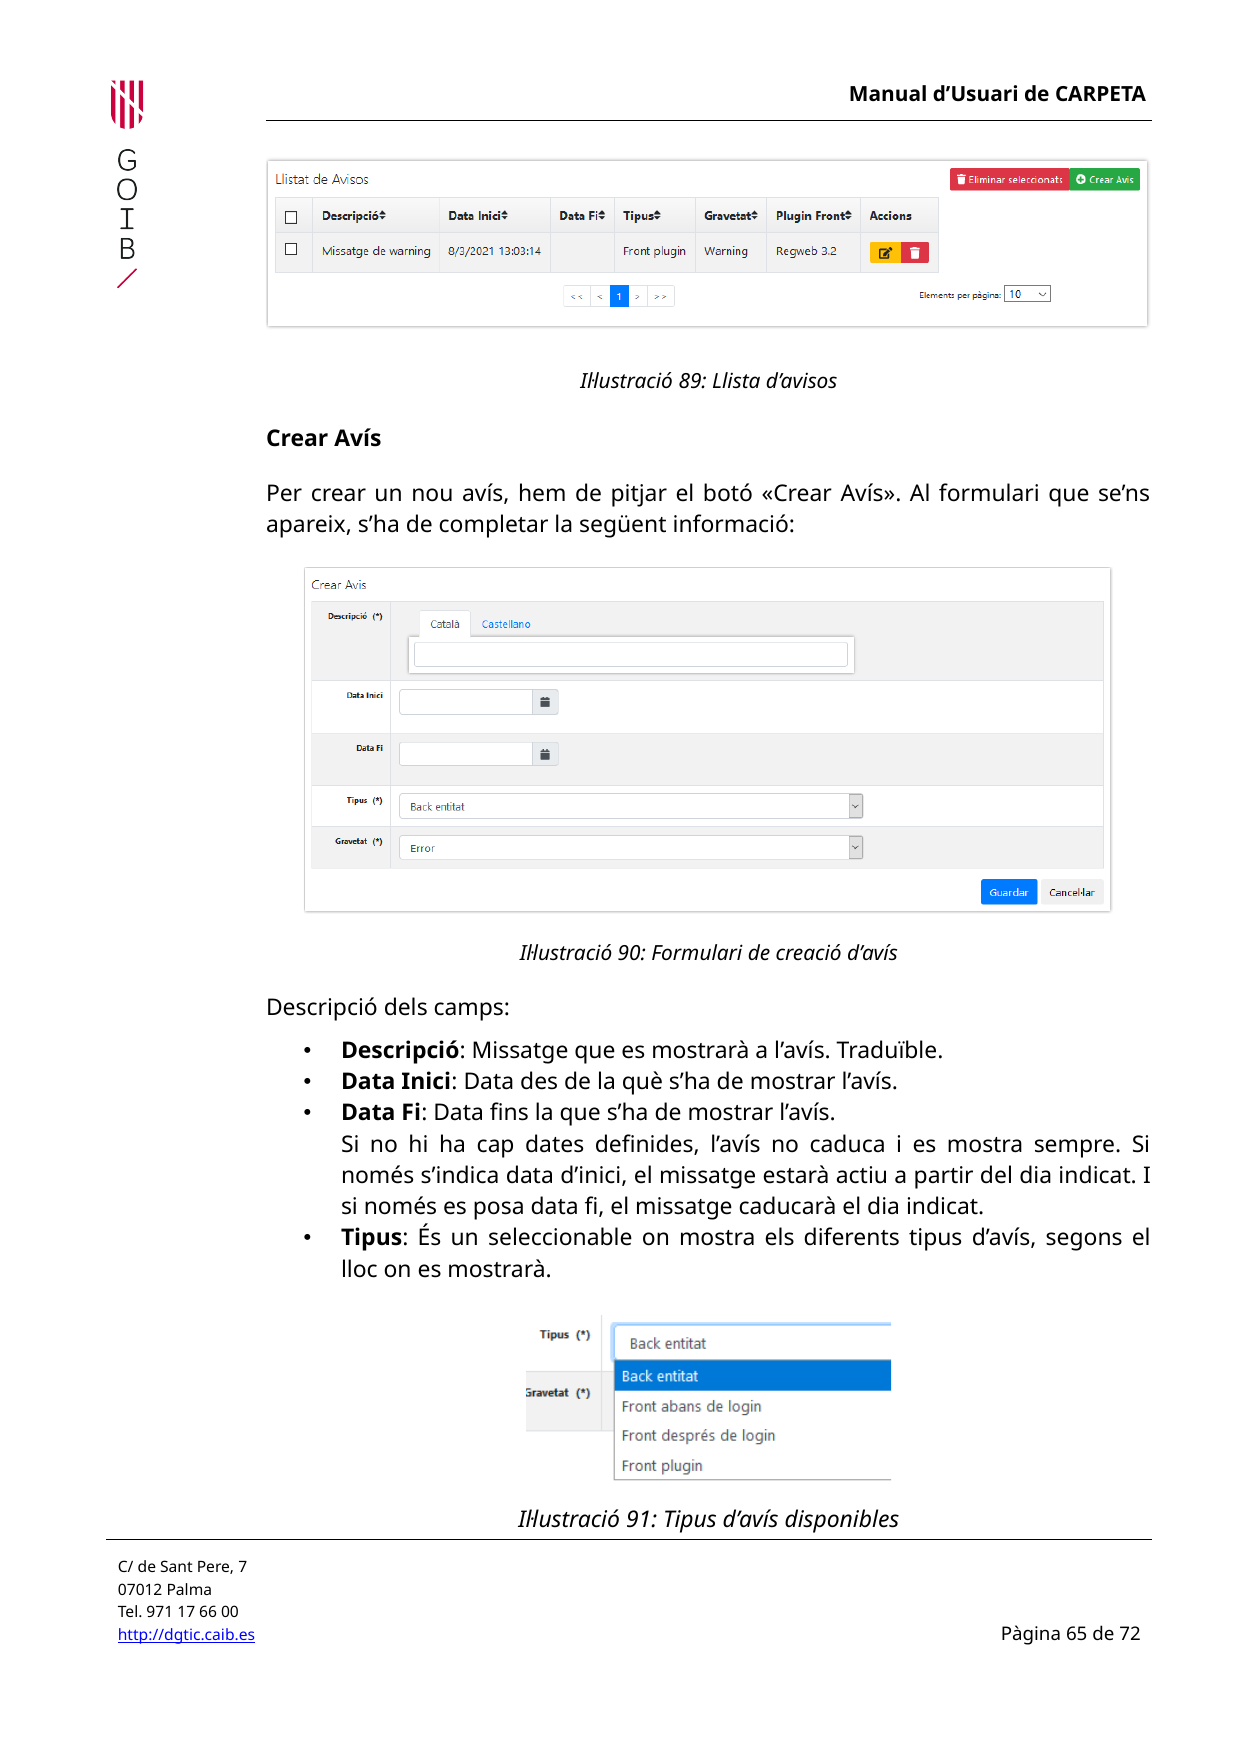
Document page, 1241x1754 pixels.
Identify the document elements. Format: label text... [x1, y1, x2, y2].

picture [526, 1315, 892, 1492]
list Per crear un nou avís, hem de pitjar el botó «Crear Avís». Al formulari que se’ns apareix, s’ha de completar la següent informació: [266, 477, 1152, 539]
text Il·lustració 89: Llista d’avisos [266, 330, 1152, 394]
list Tipus: És un seleccionable on mostra els diferents tipus d’avís, segons el lloc on es mostrarà. [303, 1221, 1152, 1284]
picture [265, 156, 1152, 330]
list Data Fi: Data fins la que s’ha de mostrar l’avís. [303, 1096, 1152, 1127]
list Crear Avís [266, 422, 1152, 453]
list Si no hi ha cap dates definides, l’avís no caduca i es mostra sempre. Si només s’indica data d’inici, el missatge estarà actiu a partir del dia indicat. I si només es posa data fi, el missatge caducarà el dia indicat. [303, 1127, 1152, 1221]
list Data Inici: Data des de la què s’ha de mostrar l’avís. [303, 1065, 1152, 1096]
picture [82, 57, 172, 319]
list Descripció dels camps: [266, 991, 1152, 1022]
text Il·lustració 91: Tipus d’avís disponibles [266, 1492, 1152, 1534]
list Descripció: Missatge que es mostrarà a l’avís. Traduïble. [303, 1034, 1152, 1065]
text Il·lustració 90: Formulari de creació d’avís [266, 914, 1152, 966]
picture [303, 567, 1114, 914]
